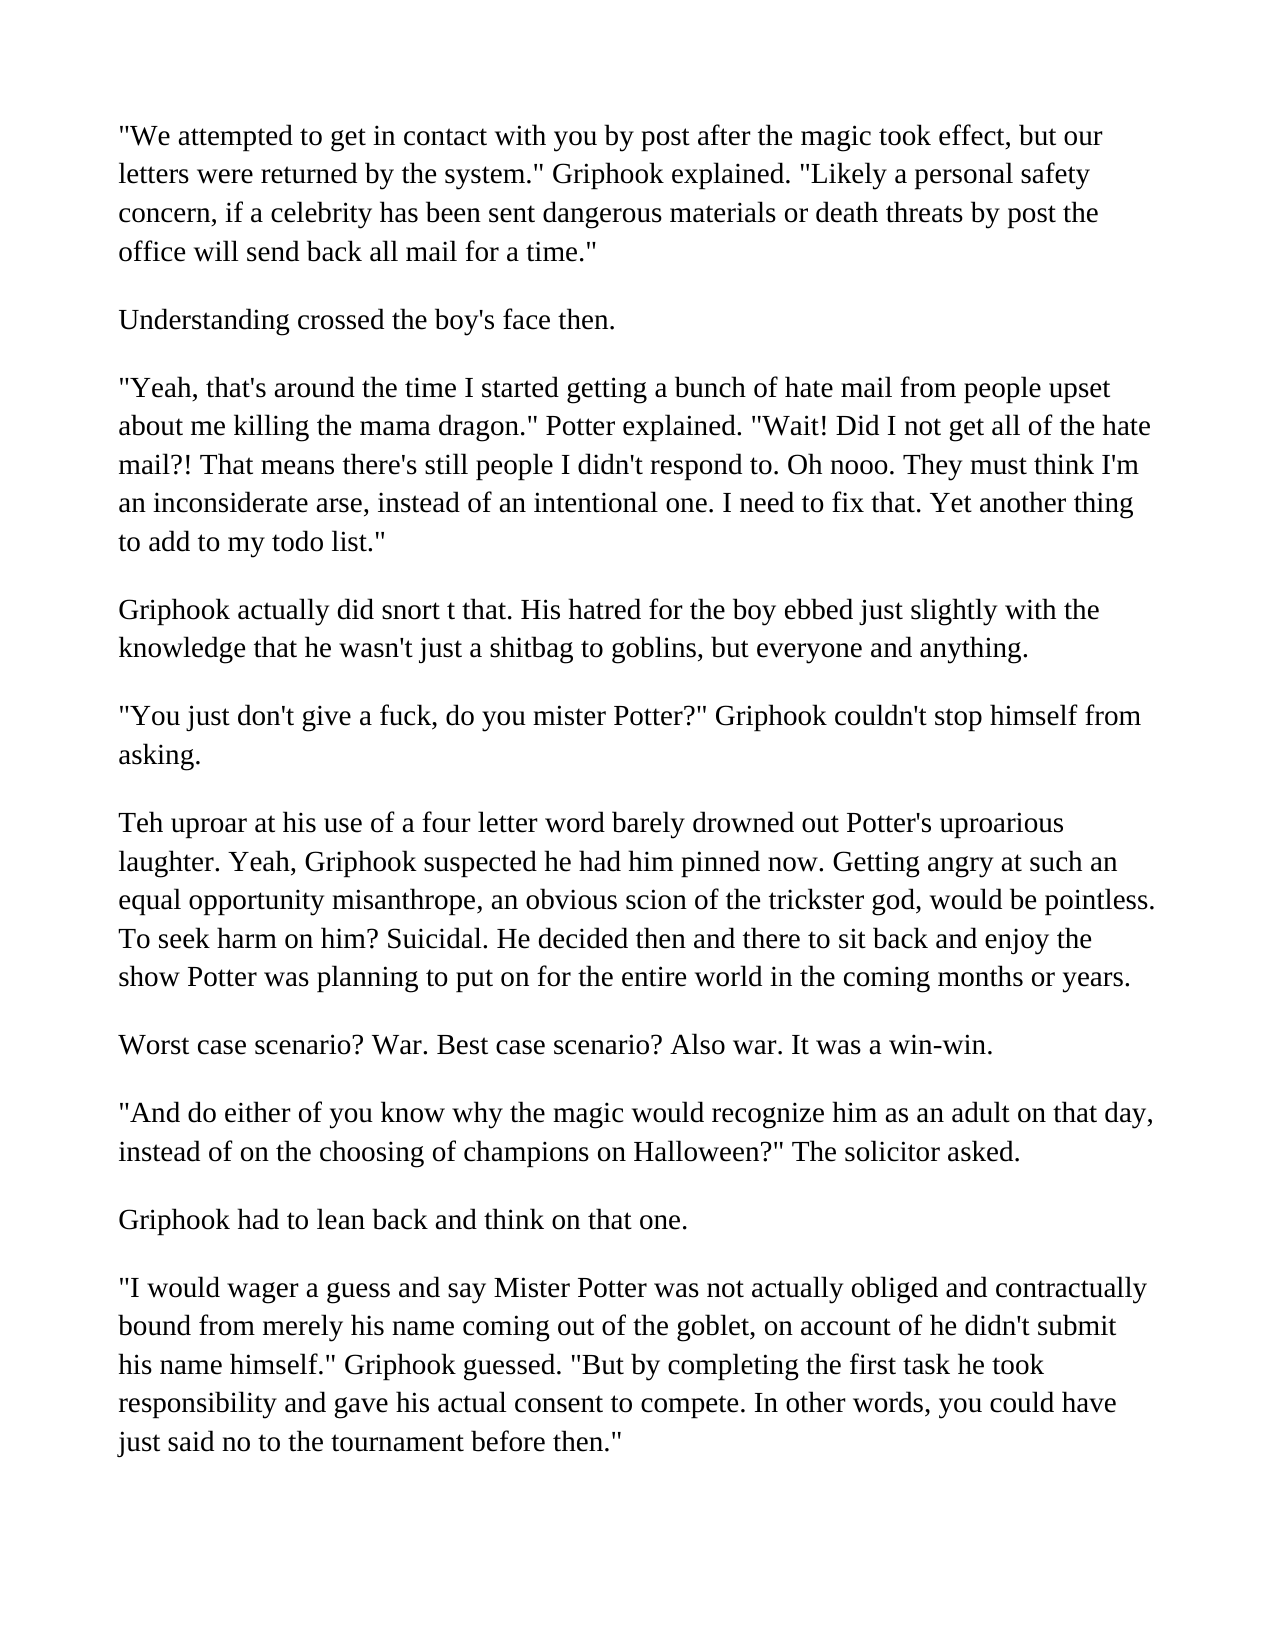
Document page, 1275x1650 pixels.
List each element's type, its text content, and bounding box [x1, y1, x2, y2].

text "Yeah, that's around the time I started getting a bunch of hate mail from people upset about me killing the mama dragon." Potter explained. "Wait! Did I not get all of the hate mail?! That means there's still people I didn't respond to. Oh nooo. They must think I'm an inconsiderate arse, instead of an intentional one. I need to fix that. Yet another thing to add to my todo list." [118, 370, 1157, 557]
text "You just don't give a fuck, do you mister Potter?" Griphook couldn't stop himself from asking. [118, 698, 1157, 771]
text Teh uproar at his use of a four letter word barely drowned out Potter's uproarious laughter. Yeah, Griphook suspected he had him pinned now. Getting angry at such an equal opportunity misanthrope, an obvious scion of the trickster god, would be pointless. To seek harm on him? Suicidal. He decided then and there to sit back and enjoy the show Potter was planning to put on for the entire world in the coming months or years. [118, 805, 1157, 993]
text Understanding crossed the boy's face then. [118, 302, 1157, 335]
text "I would wager a guess and say Mister Potter was not actually obliged and contractually bound from merely his name coming out of the goblet, on account of he didn't submit his name himself." Griphook guessed. "But by completing the first task he took responsibility and gave his actual consent to compete. In other words, you could have just said no to the tournament before then." [118, 1270, 1157, 1458]
text "And do either of you know why the magic would recognize him as an adult on that day, instead of on the choosing of champions on Halloween?" The solicitor asked. [118, 1095, 1157, 1167]
text Worst case scenario? War. Best case scenario? Also war. It was a win-win. [118, 1027, 1157, 1061]
text Griphook actually did snort t that. His hatred for the boy ebbed just slightly with the knowledge that he wasn't just a shitbag to goblins, but everyone and anything. [118, 592, 1157, 664]
text Griphook had to lean back and think on that one. [118, 1202, 1157, 1235]
text "We attempted to get in contact with you by post after the magic took effect, but our letters were returned by the system." Griphook explained. "Likely a personal safety concern, if a celebrity has been sent dangerous materials or death threats by post the office will send back all mail for a time." [118, 118, 1157, 267]
